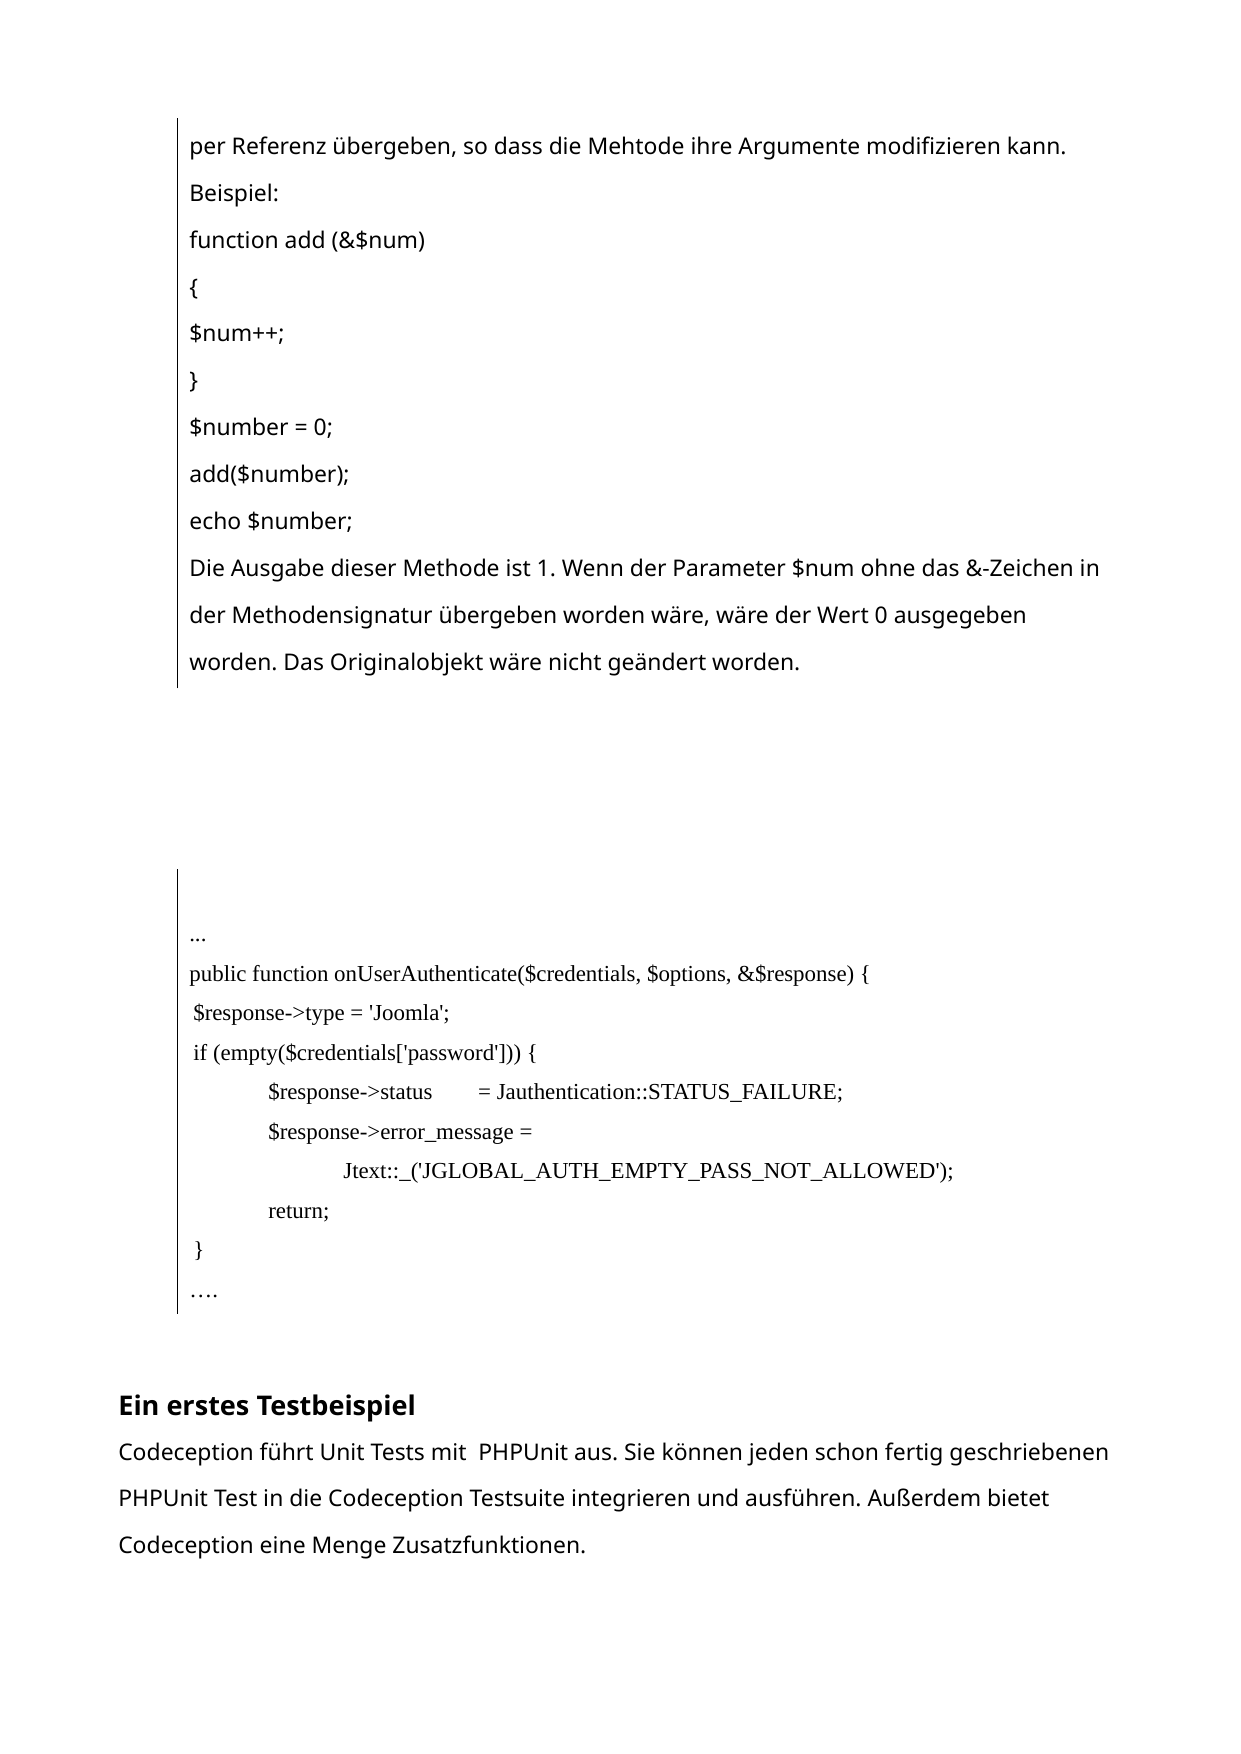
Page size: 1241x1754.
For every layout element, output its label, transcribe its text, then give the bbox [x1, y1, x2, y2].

text Codeception führt Unit Tests mit PHPUnit aus. Sie können jeden schon fertig geschriebenen PHPUnit Test in die Codeception Testsuite integrieren und ausführen. Außerdem bietet Codeception eine Menge Zusatzfunktionen. [118, 1435, 1122, 1560]
text ... public function onUserAuthenticate($credentials, $options, &$response) { $response->type = 'Joomla'; if (empty($credentials['password'])) { $response->status = Jauthentication::STATUS_FAILURE; $response->error_message = Jtext::_('JGLOBAL_AUTH_EMPTY_PASS_NOT_ALLOWED'); return; } …. [178, 869, 1122, 1314]
text per Referenz übergeben, so dass die Mehtode ihre Argumente modifizieren kann. Beispiel: function add (&$num) { $num++; } $number = 0; add($number); echo $number; Die Ausgabe dieser Methode ist 1. Wenn der Parameter $num ohne das &-Zeichen in der Methodensignatur übergeben worden wäre, wäre der Wert 0 ausgegeben worden. Das Originalobjekt wäre nicht geändert worden. [178, 118, 1122, 688]
subtitle Ein erstes Testbeispiel [118, 1386, 1122, 1423]
